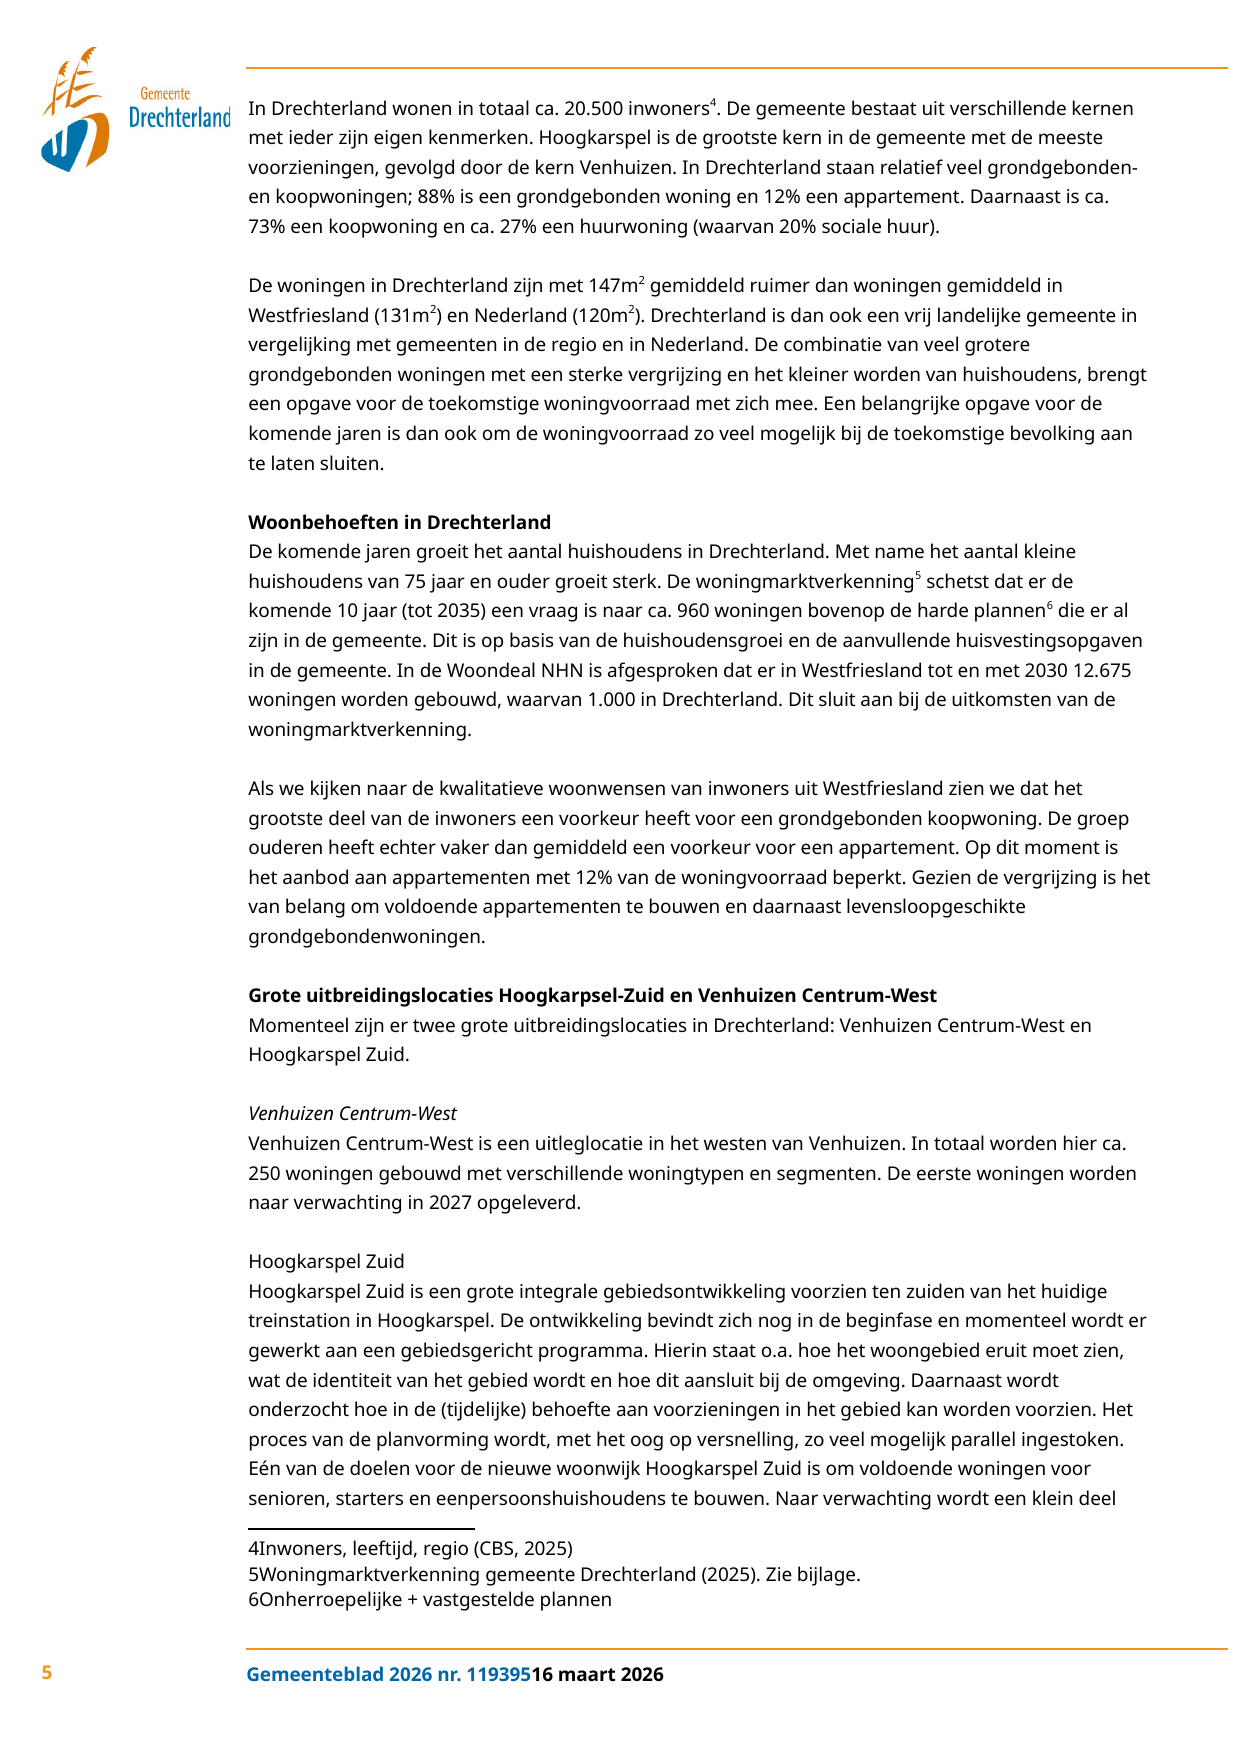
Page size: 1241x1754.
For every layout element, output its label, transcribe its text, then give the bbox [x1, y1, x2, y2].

text De komende jaren groeit het aantal huishoudens in Drechterland. Met name het aantal kleine huishoudens van 75 jaar en ouder groeit sterk. De woningmarktverkenning schetst dat er de komende 10 jaar (tot 2035) een vraag is naar ca. 960 woningen bovenop de harde plannen die er al zijn in de gemeente. Dit is op basis van de huishoudensgroei en de aanvullende huisvestingsopgaven in de gemeente. In de Woondeal NHN is afgesproken dat er in Westfriesland tot en met 2030 12.675 woningen worden gebouwd, waarvan 1.000 in Drechterland. Dit sluit aan bij de uitkomsten van de woningmarktverkenning. [248, 538, 1152, 742]
text Hoogkarspel Zuid is een grote integrale gebiedsontwikkeling voorzien ten zuiden van het huidige treinstation in Hoogkarspel. De ontwikkeling bevindt zich nog in de beginfase en momenteel wordt er gewerkt aan een gebiedsgericht programma. Hierin staat o.a. hoe het woongebied eruit moet zien, wat de identiteit van het gebied wordt en hoe dit aansluit bij de omgeving. Daarnaast wordt onderzocht hoe in de (tijdelijke) behoefte aan voorzieningen in het gebied kan worden voorzien. Het proces van de planvorming wordt, met het oog op versnelling, zo veel mogelijk parallel ingestoken. Eén van de doelen voor de nieuwe woonwijk Hoogkarspel Zuid is om voldoende woningen voor senioren, starters en eenpersoonshuishoudens te bouwen. Naar verwachting wordt een klein deel [248, 1278, 1152, 1511]
picture [41, 47, 231, 172]
text Grote uitbreidingslocaties Hoogkarpsel-Zuid en Venhuizen Centrum-West [248, 982, 1152, 1008]
text Inwoners, leeftijd, regio (CBS, 2025) [248, 1535, 1152, 1561]
text In Drechterland wonen in totaal ca. 20.500 inwoners. De gemeente bestaat uit verschillende kernen met ieder zijn eigen kenmerken. Hoogkarspel is de grootste kern in de gemeente met de meeste voorzieningen, gevolgd door de kern Venhuizen. In Drechterland staan relatief veel grondgebonden- en koopwoningen; 88% is een grondgebonden woning en 12% een appartement. Daarnaast is ca. 73% een koopwoning en ca. 27% een huurwoning (waarvan 20% sociale huur). [248, 95, 1152, 239]
text Venhuizen Centrum-West is een uitleglocatie in het westen van Venhuizen. In totaal worden hier ca. 250 woningen gebouwd met verschillende woningtypen en segmenten. De eerste woningen worden naar verwachting in 2027 opgeleverd. [248, 1130, 1152, 1215]
text Woningmarktverkenning gemeente Drechterland (2025). Zie bijlage. [248, 1561, 1152, 1586]
picture [226, 115, 231, 124]
text Hoogkarspel Zuid [248, 1248, 1152, 1274]
text Venhuizen Centrum-West [248, 1101, 1152, 1126]
text Onherroepelijke + vastgestelde plannen [248, 1586, 1152, 1612]
text Woonbehoeften in Drechterland [248, 509, 1152, 535]
text Als we kijken naar de kwalitatieve woonwensen van inwoners uit Westfriesland zien we dat het grootste deel van de inwoners een voorkeur heeft voor een grondgebonden koopwoning. De groep ouderen heeft echter vaker dan gemiddeld een voorkeur voor een appartement. Op dit moment is het aanbod aan appartementen met 12% van de woningvoorraad beperkt. Gezien de vergrijzing is het van belang om voldoende appartementen te bouwen en daarnaast levensloopgeschikte grondgebondenwoningen. [248, 775, 1152, 949]
picture [41, 158, 64, 172]
text De woningen in Drechterland zijn met 147m2 gemiddeld ruimer dan woningen gemiddeld in Westfriesland (131m2) en Nederland (120m2). Drechterland is dan ook een vrij landelijke gemeente in vergelijking met gemeenten in de regio en in Nederland. De combinatie van veel grotere grondgebonden woningen met een sterke vergrijzing en het kleiner worden van huishoudens, brengt een opgave voor de toekomstige woningvoorraad met zich mee. Een belangrijke opgave voor de komende jaren is dan ook om de woningvoorraad zo veel mogelijk bij de toekomstige bevolking aan te laten sluiten. [248, 272, 1152, 476]
text Momenteel zijn er twee grote uitbreidingslocaties in Drechterland: Venhuizen Centrum-West en Hoogkarspel Zuid. [248, 1012, 1152, 1067]
